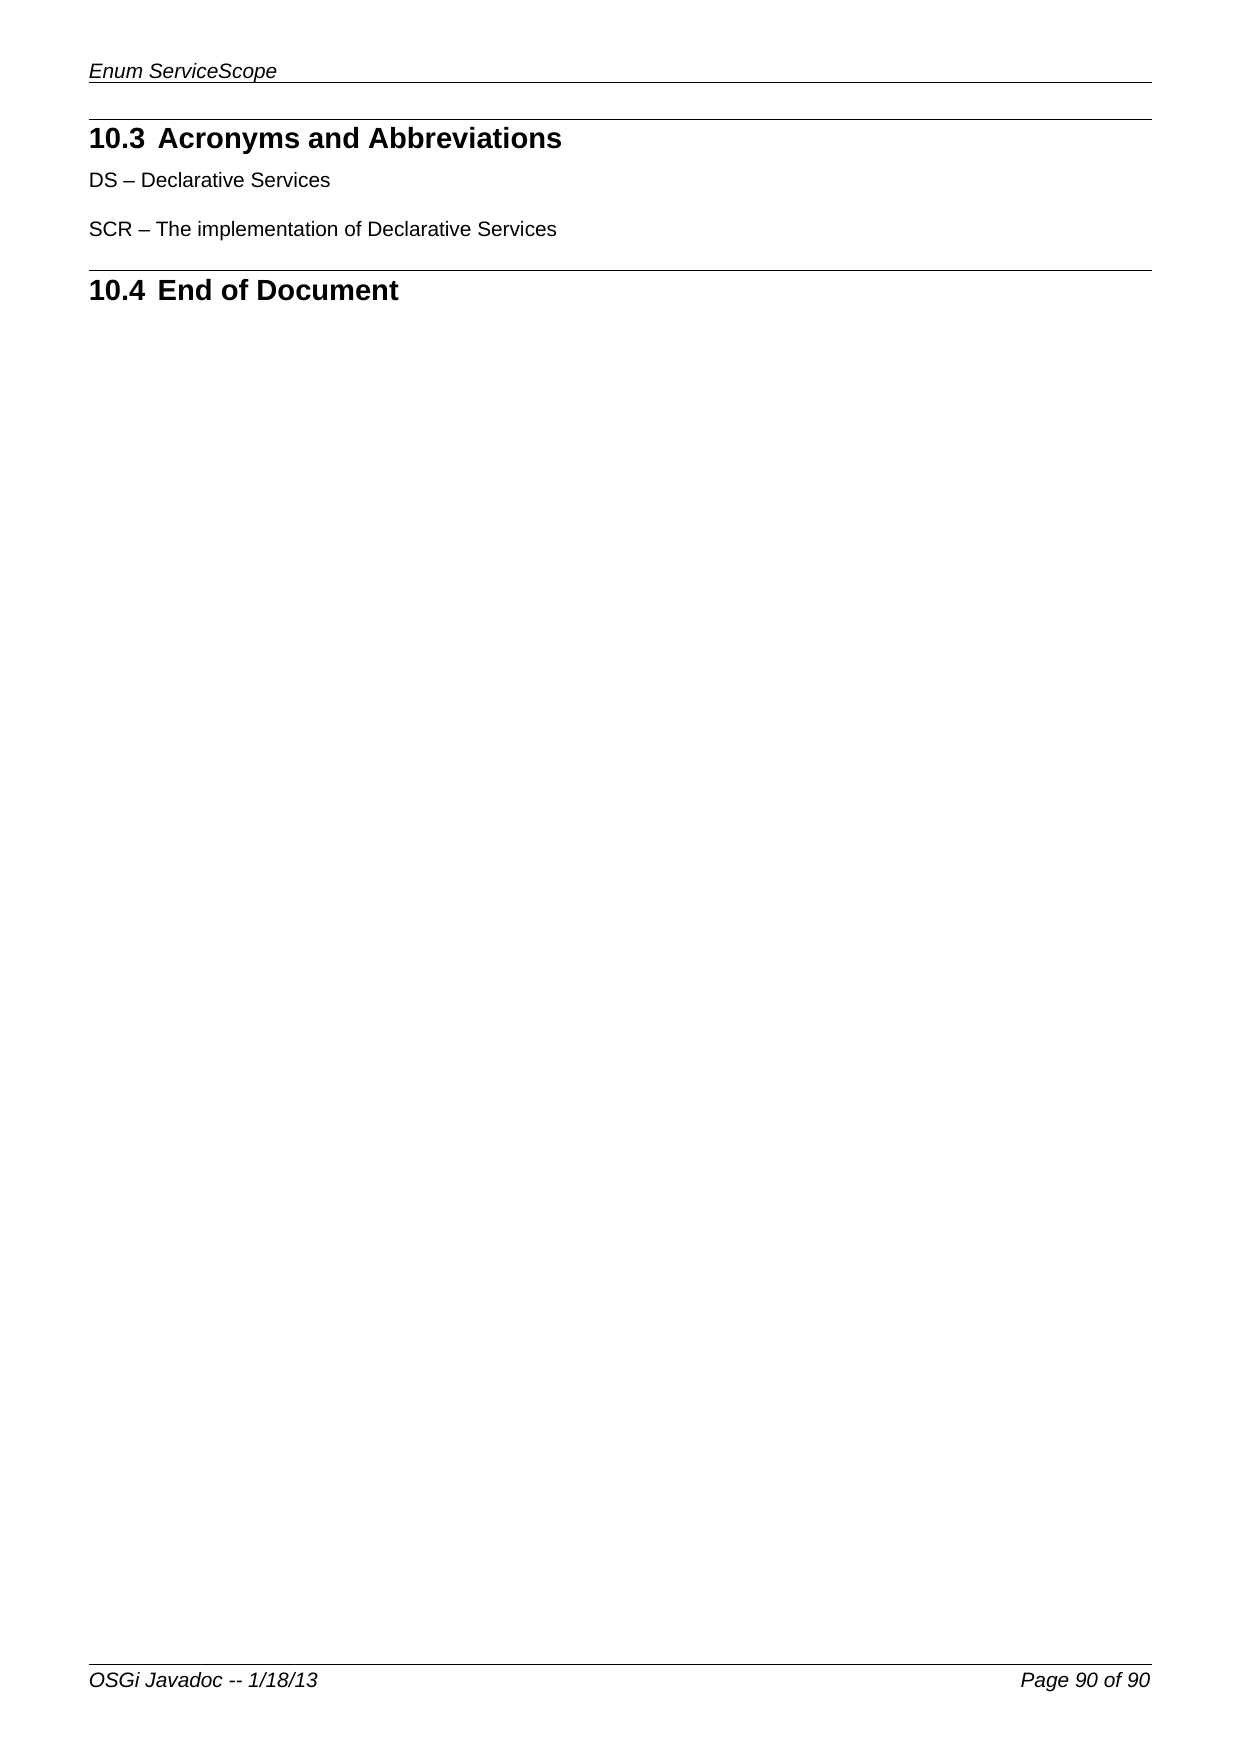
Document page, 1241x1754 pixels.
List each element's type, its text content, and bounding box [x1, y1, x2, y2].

text SCR – The implementation of Declarative Services [88, 217, 1152, 241]
subtitle End of Document [88, 271, 1152, 306]
subtitle Acronyms and Abbreviations [88, 120, 1152, 155]
text DS – Declarative Services [88, 168, 1152, 192]
